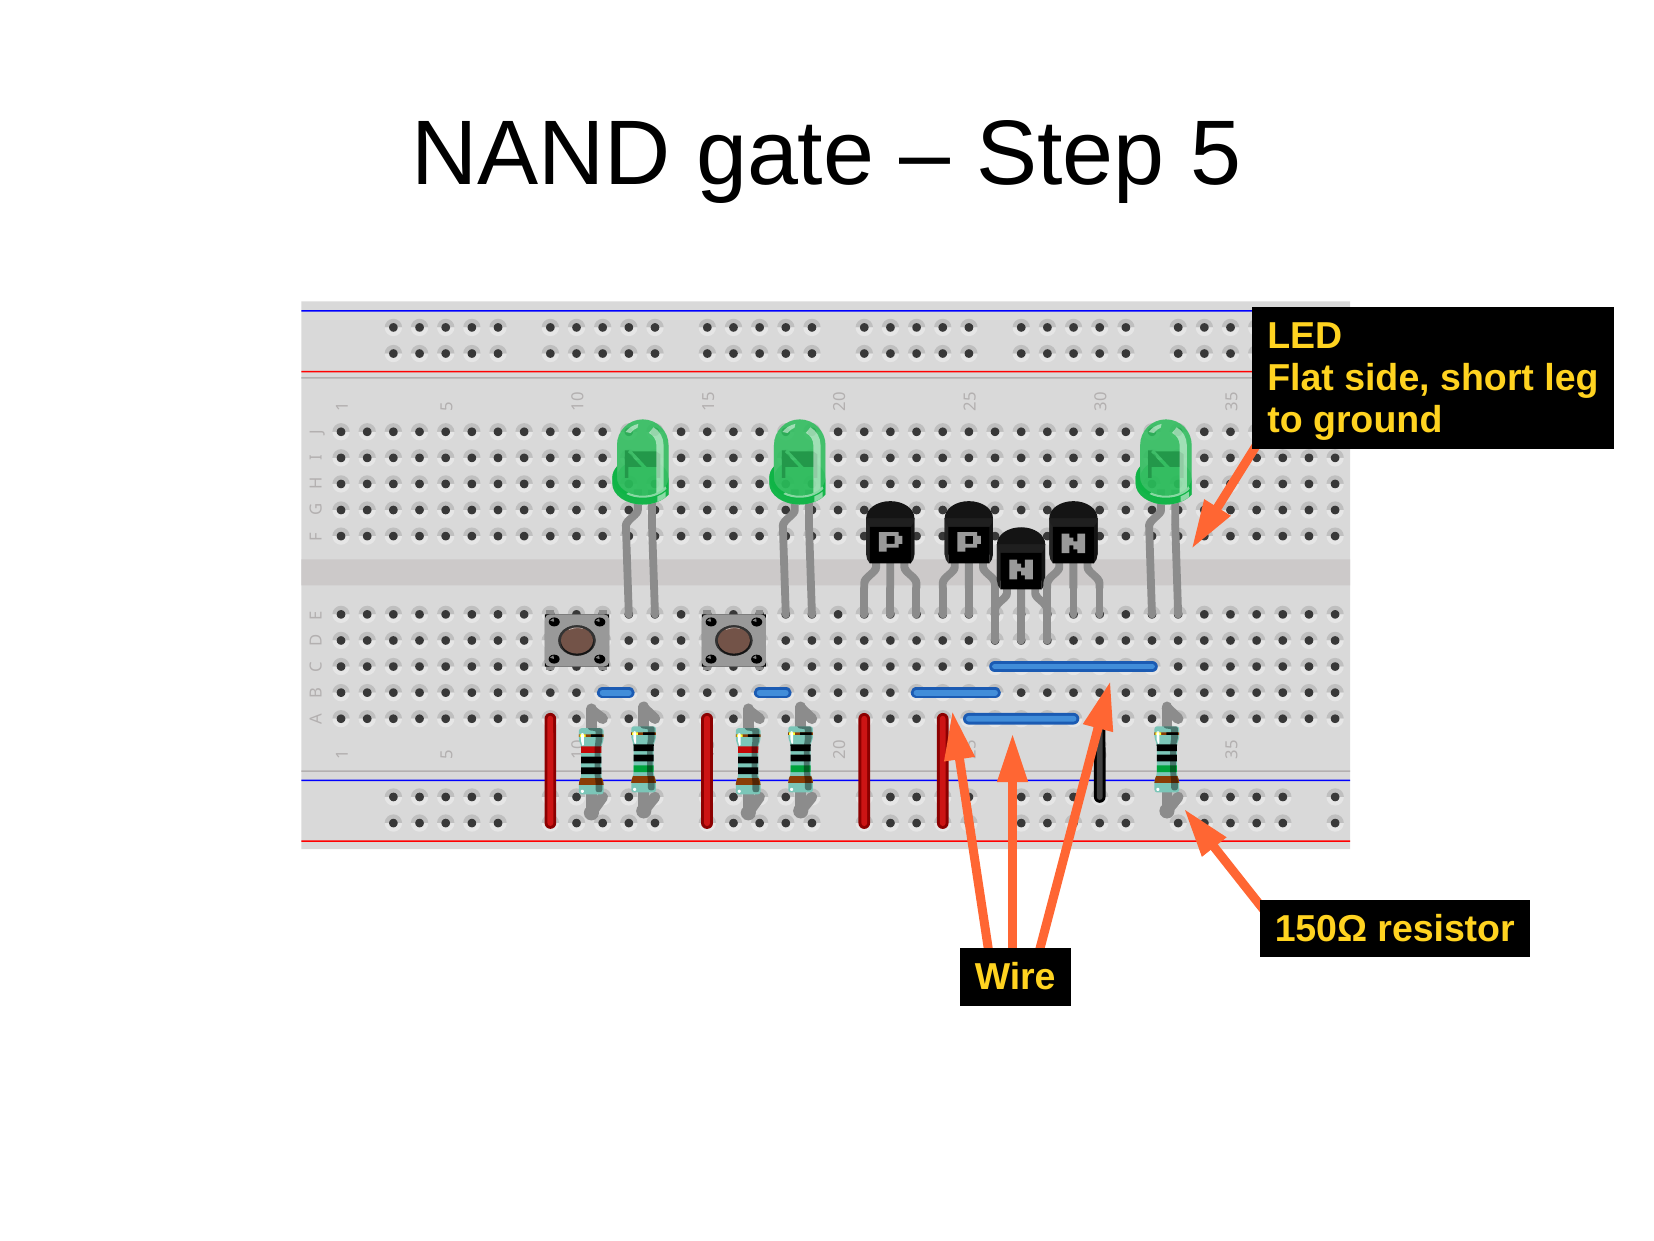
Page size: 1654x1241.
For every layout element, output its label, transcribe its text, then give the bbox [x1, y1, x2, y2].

title NAND gate – Step 5 [82, 49, 1571, 257]
text_box Wire [960, 948, 1071, 1006]
text_box 150Ω resistor [1260, 900, 1530, 957]
text_box LED Flat side, short leg to ground [1252, 307, 1614, 449]
picture [300, 300, 1351, 851]
